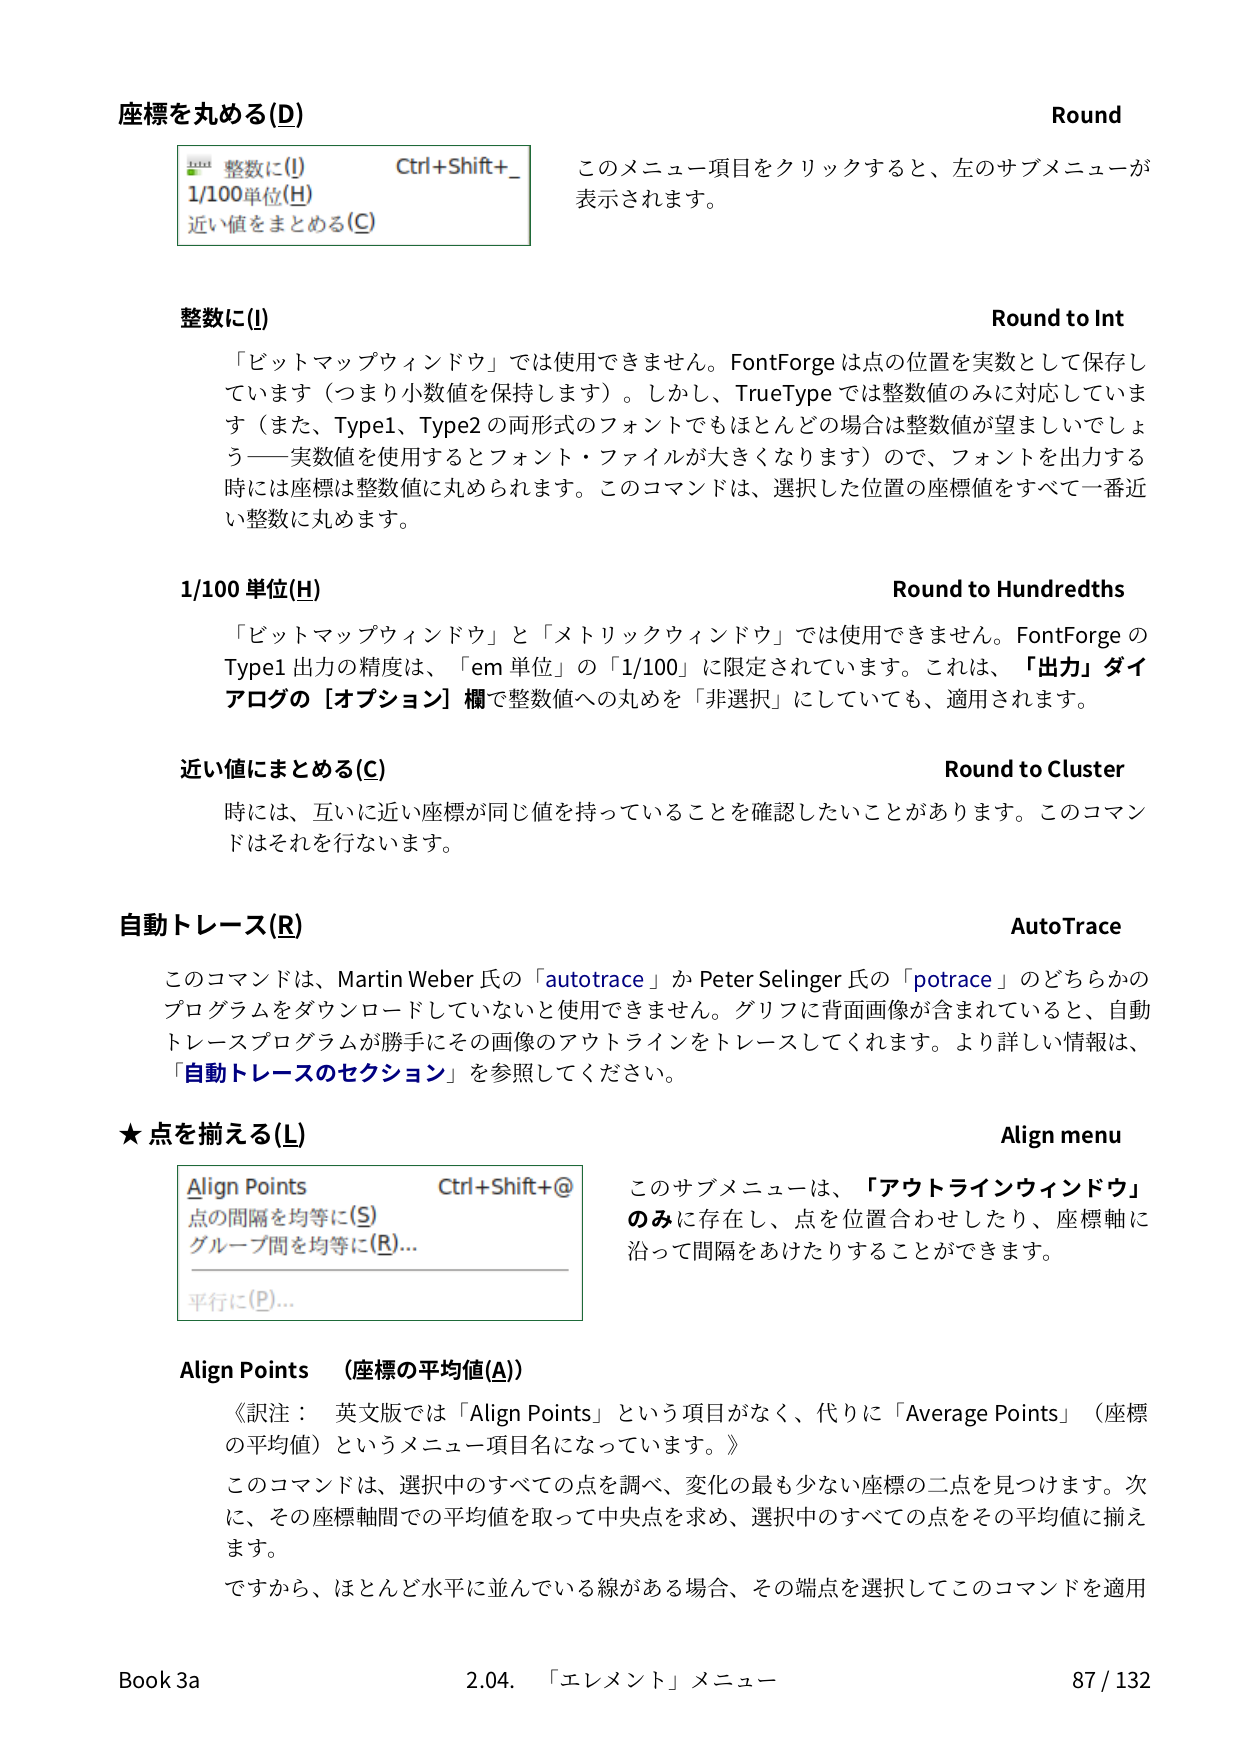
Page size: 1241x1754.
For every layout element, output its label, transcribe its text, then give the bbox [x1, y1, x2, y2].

table_header Align Points （座標の平均値(A)） 《訳注： 英文版では「Align Points」という項目がなく、代りに「Average Points」（座標の平均値）というメニュー項目名になっています。》 このコマンドは、選択中のすべての点を調べ、変化の最も少ない座標の二点を見つけます。次に、その座標軸間での平均値を取って中央点を求め、選択中のすべての点をその平均値に揃えます。 ですから、ほとんど水平に並んでいる線がある場合、その端点を選択してこのコマンドを適用 [177, 1332, 1152, 1618]
text [150, 145, 177, 214]
table_header 整数に(I) Round to Int 「ビットマップウィンドウ」では使用できません。FontForge は点の位置を実数として保存しています（つまり小数値を保持します）。しかし、TrueType では整数値のみに対応しています（また、Type1、Type2 の両形式のフォントでもほとんどの場合は整数値が望ましいでしょう——実数値を使用するとフォント・ファイルが大きくなります）ので、フォントを出力する時には座標は整数値に丸められます。このコマンドは、選択した位置の座標値をすべて一番近い整数に丸めます。 [177, 280, 1152, 558]
picture [178, 146, 530, 245]
text このサブメニューは、「アウトラインウィンドウ」 のみに存在し、点を位置合わせしたり、座標軸に沿って間隔をあけたりすることができます。 [583, 1165, 1163, 1265]
text このコマンドは、Martin Weber 氏の「autotrace 」か Peter Selinger 氏の「potrace 」のどちらかのプログラムをダウンロードしていないと使用できません。グリフに背面画像が含まれていると、自動トレースプログラムが勝手にその画像のアウトラインをトレースしてくれます。より詳しい情報は、「自動トレースのセクション」を参照してください。 [150, 956, 1163, 1094]
text 自動トレース(R) AutoTrace [106, 899, 1163, 948]
table_cell 近い値にまとめる(C) Round to Cluster 時には、互いに近い座標が同じ値を持っていることを確認したいことがあります。このコマンドはそれを行ないます。 [177, 731, 1152, 882]
text ★ 点を揃える(L) Align menu [106, 1108, 1163, 1157]
text 座標を丸める(D) Round [106, 88, 1163, 137]
text このメニュー項目をクリックすると、左のサブメニューが表示されます。 [531, 145, 1163, 214]
picture [178, 1166, 582, 1320]
text [150, 1165, 177, 1265]
table_cell 1/100単位(H) Round to Hundredths 「ビットマップウィンドウ」と「メトリックウィンドウ」では使用できません。FontForge の Type1 出力の精度は、「em 単位」の「1/100」に限定されています。これは、「出力」ダイアログの［オプション］欄で整数値への丸めを「非選択」にしていても、適用されます。 [177, 558, 1152, 731]
